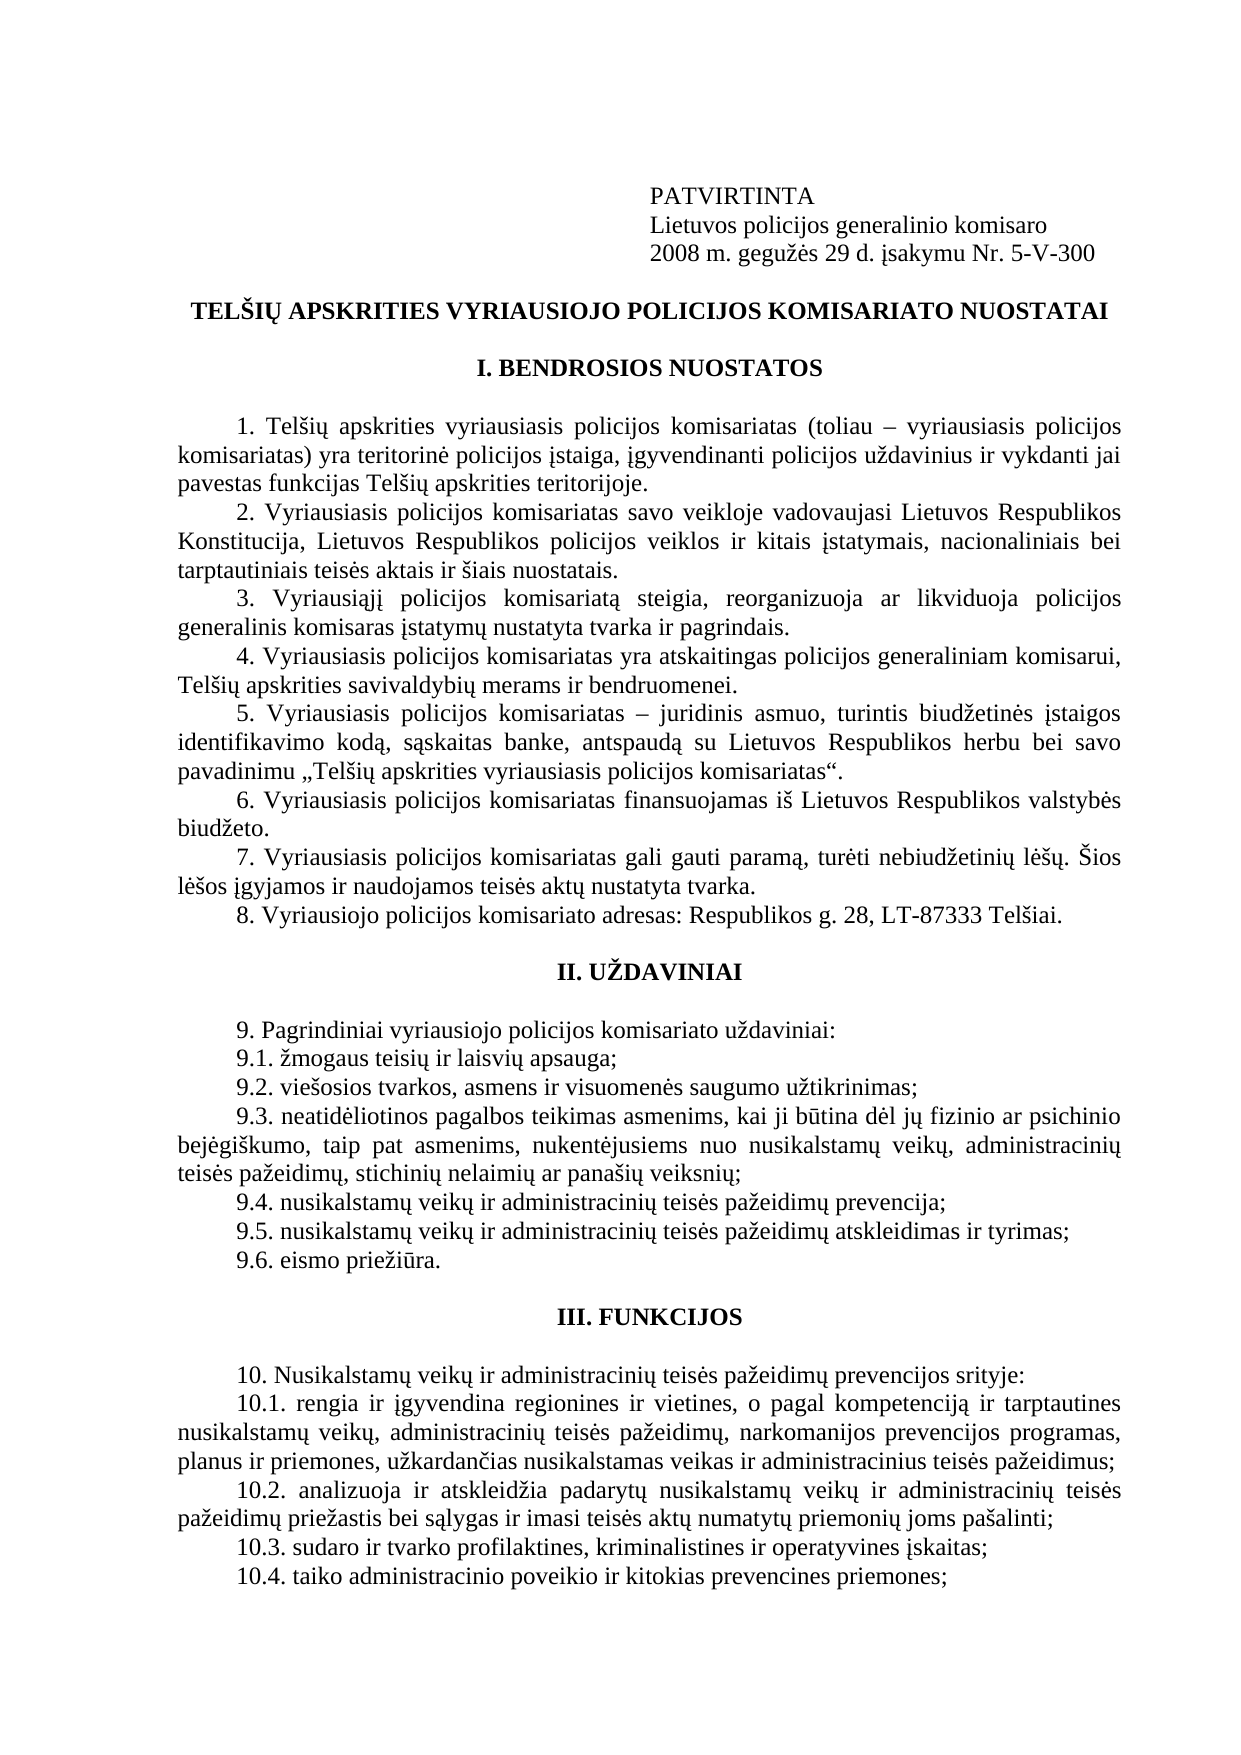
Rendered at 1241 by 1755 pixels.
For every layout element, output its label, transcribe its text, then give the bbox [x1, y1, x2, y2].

text 9.4. nusikalstamų veikų ir administracinių teisės pažeidimų prevencija; [177, 1187, 1122, 1216]
text 10. Nusikalstamų veikų ir administracinių teisės pažeidimų prevencijos srityje: [177, 1360, 1122, 1388]
text 8. Vyriausiojo policijos komisariato adresas: Respublikos g. 28, LT-87333 Telšiai. [177, 900, 1122, 928]
text 6. Vyriausiasis policijos komisariatas finansuojamas iš Lietuvos Respublikos valstybės biudžeto. [177, 785, 1122, 842]
text 1. Telšių apskrities vyriausiasis policijos komisariatas (toliau – vyriausiasis policijos komisariatas) yra teritorinė policijos įstaiga, įgyvendinanti policijos uždavinius ir vykdanti jai pavestas funkcijas Telšių apskrities teritorijoje. [177, 411, 1122, 497]
text 9.2. viešosios tvarkos, asmens ir visuomenės saugumo užtikrinimas; [177, 1072, 1122, 1101]
text TELŠIŲ APSKRITIES VYRIAUSIOJO POLICIJOS KOMISARIATO NUOSTATAI [177, 296, 1122, 325]
text II. UŽDAVINIAI [177, 957, 1122, 986]
text III. FUNKCIJOS [177, 1302, 1122, 1331]
text 9.1. žmogaus teisių ir laisvių apsauga; [177, 1043, 1122, 1072]
text Lietuvos policijos generalinio komisaro [649, 210, 1122, 238]
text 3. Vyriausiąjį policijos komisariatą steigia, reorganizuoja ar likviduoja policijos generalinis komisaras įstatymų nustatyta tvarka ir pagrindais. [177, 583, 1122, 641]
text 9. Pagrindiniai vyriausiojo policijos komisariato uždaviniai: [177, 1015, 1122, 1043]
text 10.4. taiko administracinio poveikio ir kitokias prevencines priemones; [177, 1561, 1122, 1590]
text 9.5. nusikalstamų veikų ir administracinių teisės pažeidimų atskleidimas ir tyrimas; [177, 1216, 1122, 1245]
text 10.2. analizuoja ir atskleidžia padarytų nusikalstamų veikų ir administracinių teisės pažeidimų priežastis bei sąlygas ir imasi teisės aktų numatytų priemonių joms pašalinti; [177, 1475, 1122, 1532]
text I. BENDROSIOS NUOSTATOS [177, 353, 1122, 382]
text 7. Vyriausiasis policijos komisariatas gali gauti paramą, turėti nebiudžetinių lėšų. Šios lėšos įgyjamos ir naudojamos teisės aktų nustatyta tvarka. [177, 842, 1122, 900]
text 9.6. eismo priežiūra. [177, 1245, 1122, 1273]
text PATVIRTINTA [649, 181, 1122, 210]
text 9.3. neatidėliotinos pagalbos teikimas asmenims, kai ji būtina dėl jų fizinio ar psichinio bejėgiškumo, taip pat asmenims, nukentėjusiems nuo nusikalstamų veikų, administracinių teisės pažeidimų, stichinių nelaimių ar panašių veiksnių; [177, 1101, 1122, 1187]
text 2. Vyriausiasis policijos komisariatas savo veikloje vadovaujasi Lietuvos Respublikos Konstitucija, Lietuvos Respublikos policijos veiklos ir kitais įstatymais, nacionaliniais bei tarptautiniais teisės aktais ir šiais nuostatais. [177, 497, 1122, 583]
text 4. Vyriausiasis policijos komisariatas yra atskaitingas policijos generaliniam komisarui, Telšių apskrities savivaldybių merams ir bendruomenei. [177, 641, 1122, 698]
text 10.3. sudaro ir tvarko profilaktines, kriminalistines ir operatyvines įskaitas; [177, 1532, 1122, 1561]
text 2008 m. gegužės 29 d. įsakymu Nr. 5-V-300 [649, 238, 1122, 267]
text 10.1. rengia ir įgyvendina regionines ir vietines, o pagal kompetenciją ir tarptautines nusikalstamų veikų, administracinių teisės pažeidimų, narkomanijos prevencijos programas, planus ir priemones, užkardančias nusikalstamas veikas ir administracinius teisės pažeidimus; [177, 1388, 1122, 1475]
text 5. Vyriausiasis policijos komisariatas – juridinis asmuo, turintis biudžetinės įstaigos identifikavimo kodą, sąskaitas banke, antspaudą su Lietuvos Respublikos herbu bei savo pavadinimu „Telšių apskrities vyriausiasis policijos komisariatas“. [177, 698, 1122, 785]
